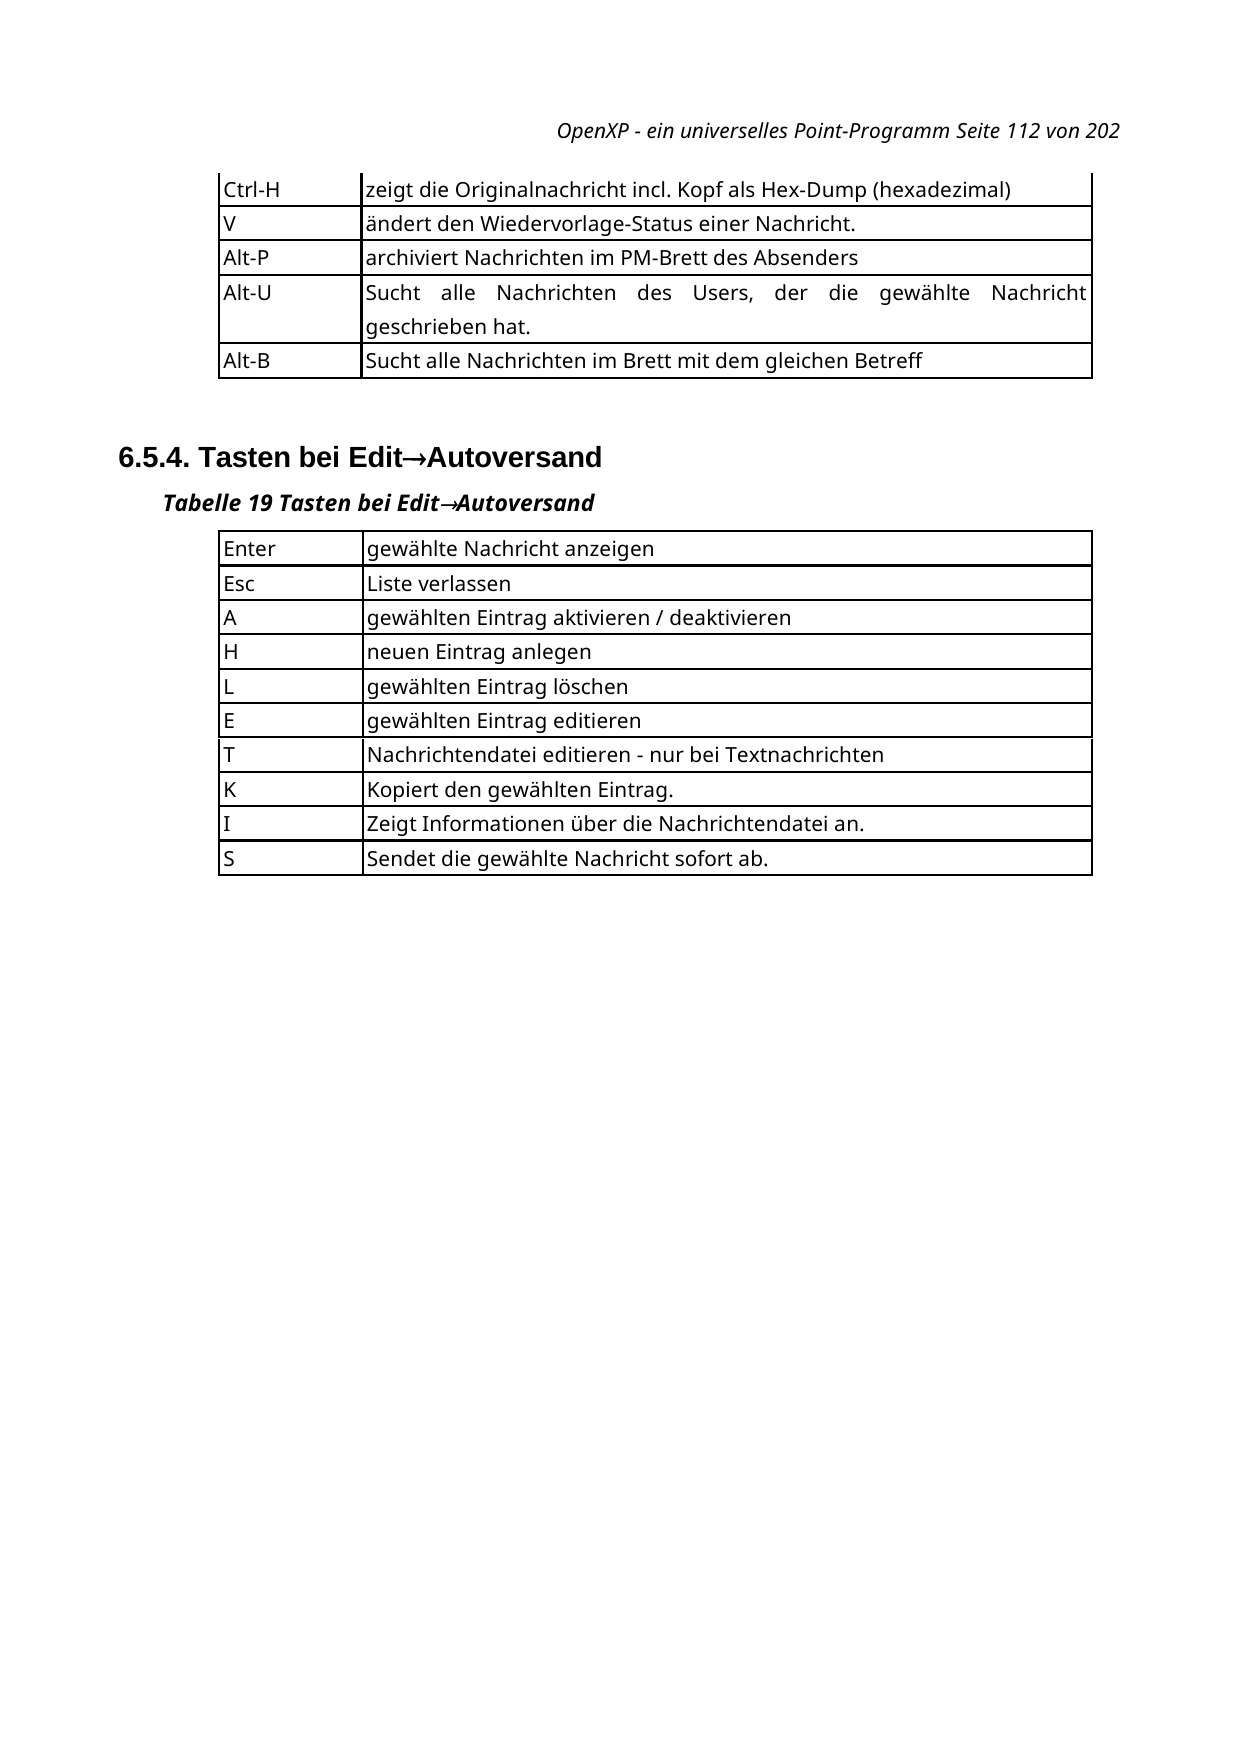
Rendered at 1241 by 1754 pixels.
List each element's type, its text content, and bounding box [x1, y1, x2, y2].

table_cell neuen Eintrag anlegen [364, 635, 1091, 668]
table_cell L [220, 670, 362, 702]
table_cell Alt-P [220, 241, 360, 274]
table_header gewählte Nachricht anzeigen [364, 532, 1091, 564]
table_cell Liste verlassen [364, 567, 1091, 599]
table_cell Esc [220, 567, 362, 599]
table_cell zeigt die Originalnachricht incl. Kopf als Hex-Dump (hexadezimal) [363, 173, 1091, 205]
table_cell E [220, 704, 362, 736]
table_cell K [220, 773, 362, 805]
table_cell T [220, 739, 362, 771]
table_cell V [220, 207, 360, 239]
table_cell Sucht alle Nachrichten des Users, der die gewählte Nachricht geschrieben hat. [363, 276, 1091, 342]
table_cell Ctrl-H [220, 173, 360, 205]
table_cell ändert den Wiedervorlage-Status einer Nachricht. [363, 207, 1091, 239]
table_cell Alt-B [220, 344, 360, 377]
table_cell I [220, 807, 362, 839]
table_cell Kopiert den gewählten Eintrag. [364, 773, 1091, 805]
text Tabelle 19 Tasten bei Edit®Autoversand [162, 487, 1122, 518]
table_cell gewählten Eintrag editieren [364, 704, 1091, 736]
table_cell H [220, 635, 362, 668]
table_cell S [220, 842, 362, 874]
table_cell gewählten Eintrag aktivieren / deaktivieren [364, 601, 1091, 633]
table_cell Sendet die gewählte Nachricht sofort ab. [364, 842, 1091, 874]
table_cell Zeigt Informationen über die Nachrichtendatei an. [364, 807, 1091, 839]
table_cell Nachrichtendatei editieren - nur bei Textnachrichten [364, 739, 1091, 771]
table_cell archiviert Nachrichten im PM-Brett des Absenders [363, 241, 1091, 274]
table_cell gewählten Eintrag löschen [364, 670, 1091, 702]
table_header Enter [220, 532, 362, 564]
subtitle 6.5.4. Tasten bei Edit®Autoversand [118, 435, 1122, 474]
table_cell A [220, 601, 362, 633]
table_cell Alt-U [220, 276, 360, 342]
table_cell Sucht alle Nachrichten im Brett mit dem gleichen Betreff [363, 344, 1091, 377]
